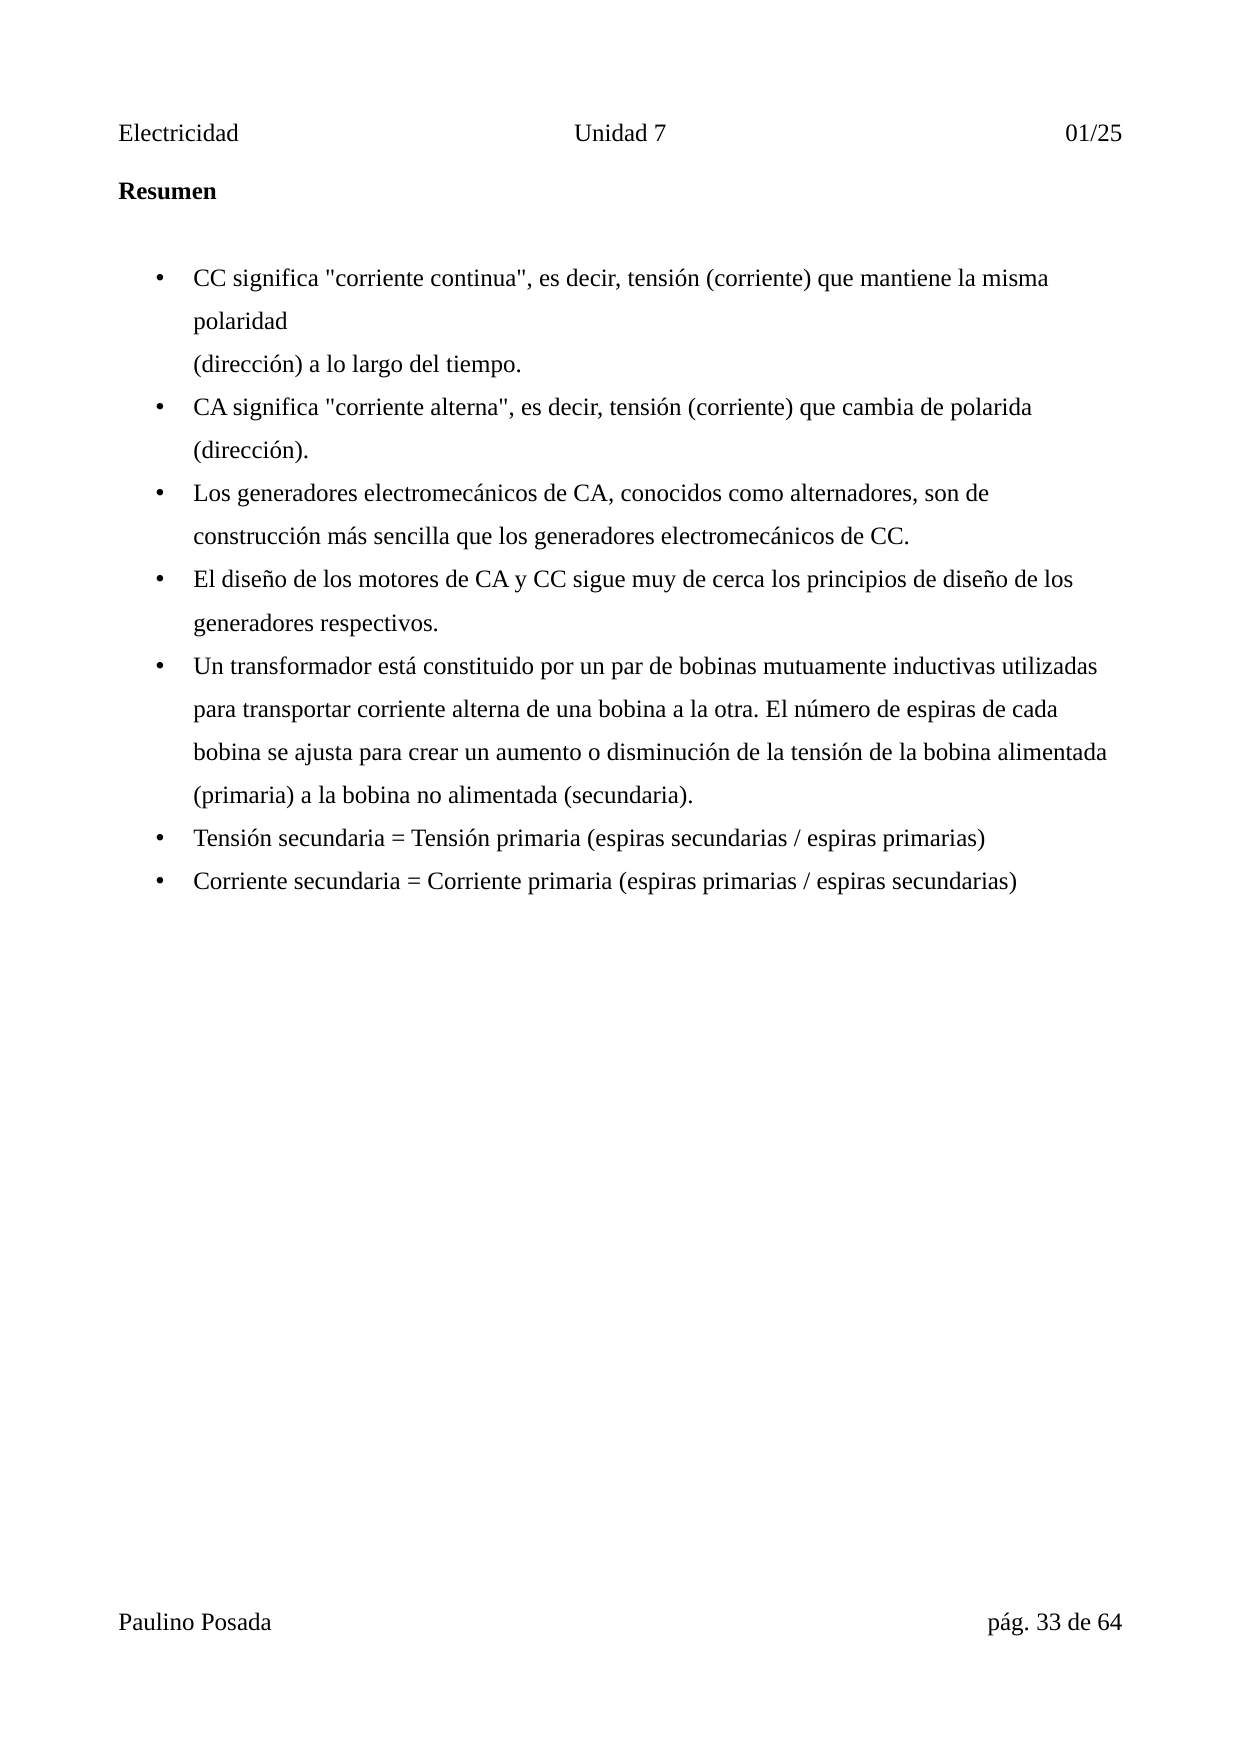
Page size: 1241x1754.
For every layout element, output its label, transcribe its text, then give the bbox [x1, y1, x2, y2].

list El diseño de los motores de CA y CC sigue muy de cerca los principios de diseño de los generadores respectivos. [156, 564, 1122, 636]
list Un transformador está constituido por un par de bobinas mutuamente inductivas utilizadas para transportar corriente alterna de una bobina a la otra. El número de espiras de cada bobina se ajusta para crear un aumento o disminución de la tensión de la bobina alimentada (primaria) a la bobina no alimentada (secundaria). [156, 651, 1122, 809]
list CA significa "corriente alterna", es decir, tensión (corriente) que cambia de polarida (dirección). [156, 392, 1122, 464]
list (dirección) a lo largo del tiempo. [156, 349, 1122, 378]
list Los generadores electromecánicos de CA, conocidos como alternadores, son de construcción más sencilla que los generadores electromecánicos de CC. [156, 478, 1122, 550]
list Corriente secundaria = Corriente primaria (espiras primarias / espiras secundarias) [156, 866, 1122, 895]
text Resumen [118, 176, 1122, 205]
list Tensión secundaria = Tensión primaria (espiras secundarias / espiras primarias) [156, 823, 1122, 852]
list CC significa "corriente continua", es decir, tensión (corriente) que mantiene la misma polaridad [156, 263, 1122, 334]
